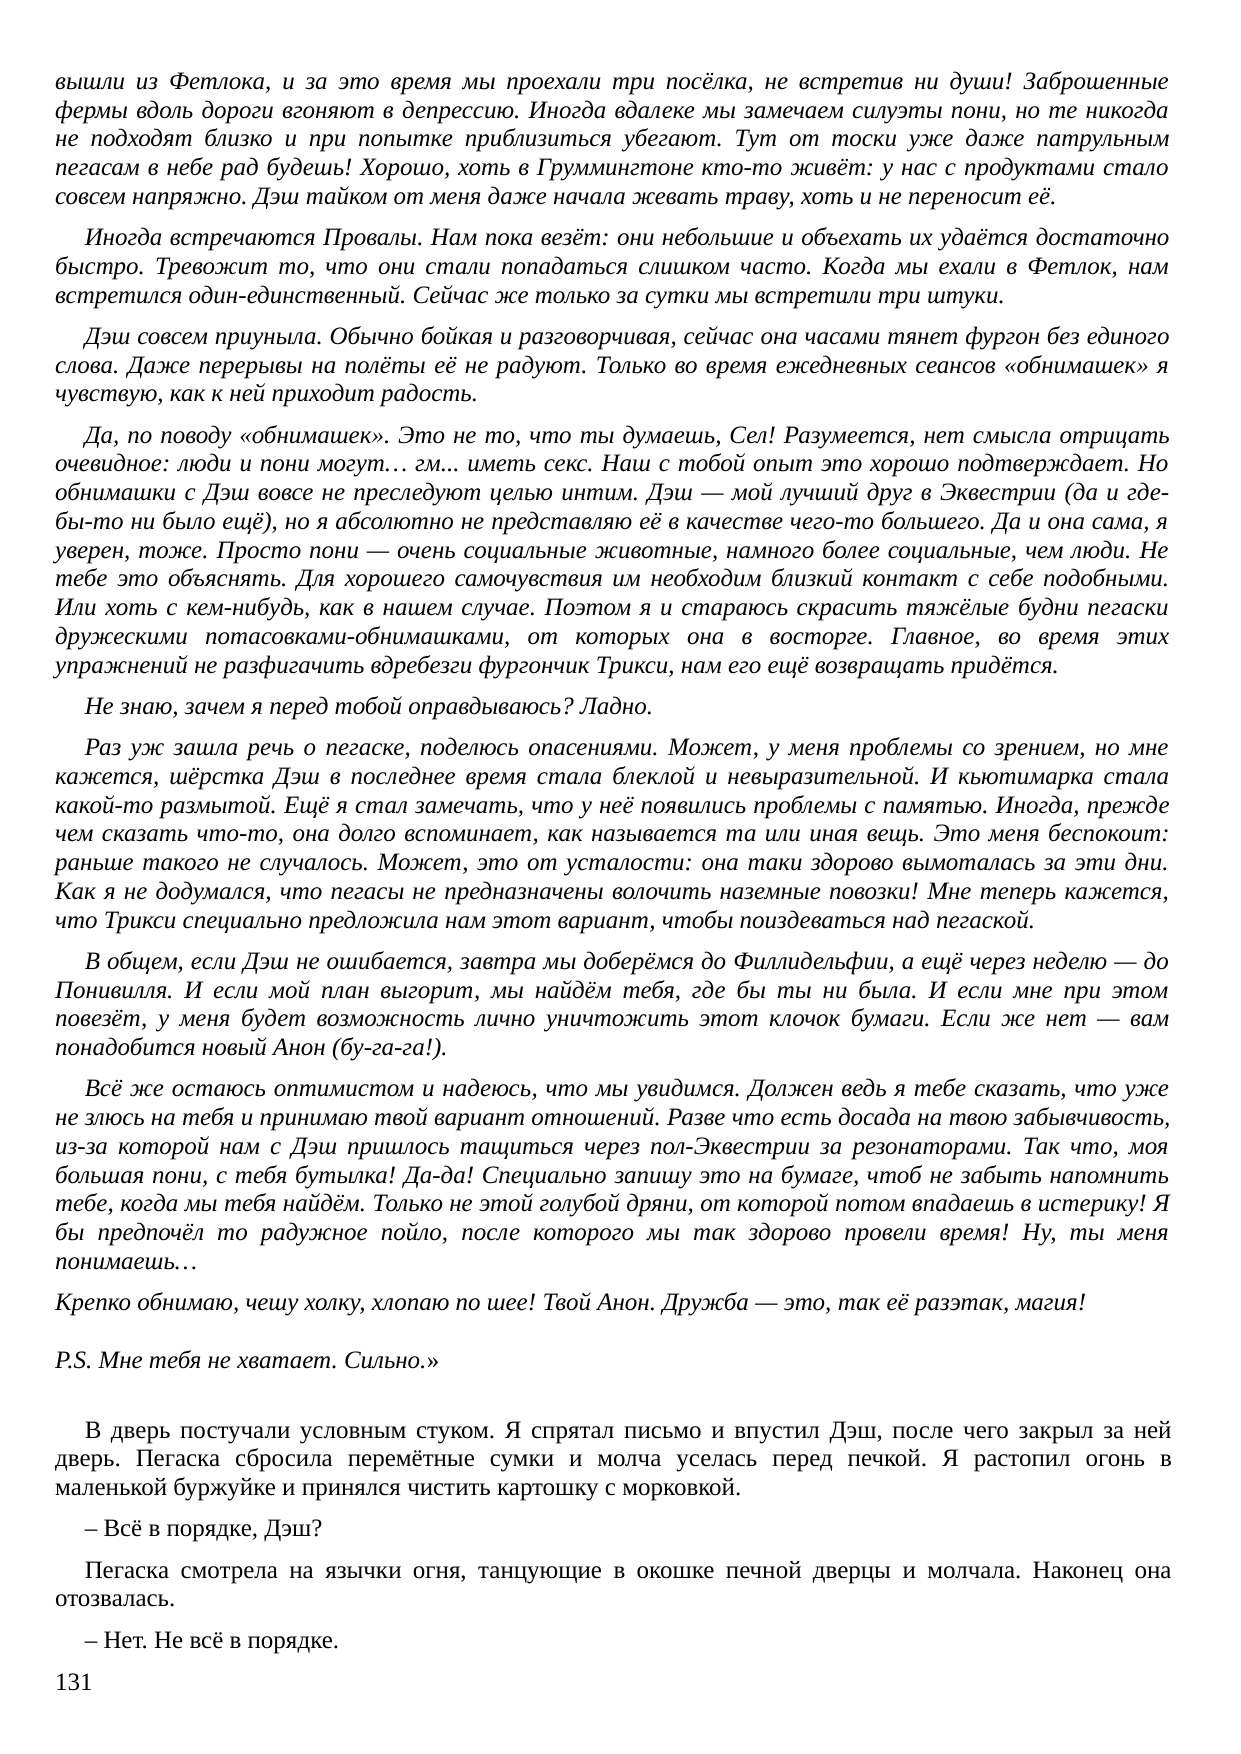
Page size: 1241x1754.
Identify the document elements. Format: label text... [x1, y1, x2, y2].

text Всё же остаюсь оптимистом и надеюсь, что мы увидимся. Должен ведь я тебе сказать, что уже не злюсь на тебя и принимаю твой вариант отношений. Разве что есть досада на твою забывчивость, из-за которой нам с Дэш пришлось тащиться через пол-Эквестрии за резонаторами. Так что, моя большая пони, с тебя бутылка! Да-да! Специально запишу это на бумаге, чтоб не забыть напомнить тебе, когда мы тебя найдём. Только не этой голубой дряни, от которой потом впадаешь в истерику! Я бы предпочёл то радужное пойло, после которого мы так здорово провели время! Ну, ты меня понимаешь… [55, 1073, 1173, 1275]
text Крепко обнимаю, чешу холку, хлопаю по шее! Твой Анон. Дружба — это, так её разэтак, магия! [55, 1287, 1173, 1316]
text P.S. Мне тебя не хватает. Сильно.» [55, 1345, 1173, 1373]
text В общем, если Дэш не ошибается, завтра мы доберёмся до Филлидельфии, а ещё через неделю — до Понивилля. И если мой план выгорит, мы найдём тебя, где бы ты ни была. И если мне при этом повезёт, у меня будет возможность лично уничтожить этот клочок бумаги. Если же нет — вам понадобится новый Анон (бу-га-га!). [55, 946, 1173, 1061]
text Не знаю, зачем я перед тобой оправдываюсь? Ладно. [55, 691, 1173, 720]
text Иногда встречаются Провалы. Нам пока везёт: они небольшие и объехать их удаётся достаточно быстро. Тревожит то, что они стали попадаться слишком часто. Когда мы ехали в Фетлок, нам встретился один-единственный. Сейчас же только за сутки мы встретили три штуки. [55, 222, 1173, 308]
text – Нет. Не всё в порядке. [55, 1625, 1173, 1653]
text Да, по поводу «обнимашек». Это не то, что ты думаешь, Сел! Разумеется, нет смысла отрицать очевидное: люди и пони могут… гм... иметь секс. Наш с тобой опыт это хорошо подтверждает. Но обнимашки с Дэш вовсе не преследуют целью интим. Дэш — мой лучший друг в Эквестрии (да и где-бы-то ни было ещё), но я абсолютно не представляю её в качестве чего-то большего. Да и она сама, я уверен, тоже. Просто пони — очень социальные животные, намного более социальные, чем люди. Не тебе это объяснять. Для хорошего самочувствия им необходим близкий контакт с себе подобными. Или хоть с кем-нибудь, как в нашем случае. Поэтом я и стараюсь скрасить тяжёлые будни пегаски дружескими потасовками-обнимашками, от которых она в восторге. Главное, во время этих упражнений не разфигачить вдребезги фургончик Трикси, нам его ещё возвращать придётся. [55, 420, 1173, 678]
text Раз уж зашла речь о пегаске, поделюсь опасениями. Может, у меня проблемы со зрением, но мне кажется, шёрстка Дэш в последнее время стала блеклой и невыразительной. И кьютимарка стала какой-то размытой. Ещё я стал замечать, что у неё появились проблемы с памятью. Иногда, прежде чем сказать что-то, она долго вспоминает, как называется та или иная вещь. Это меня беспокоит: раньше такого не случалось. Может, это от усталости: она таки здорово вымоталась за эти дни. Как я не додумался, что пегасы не предназначены волочить наземные повозки! Мне теперь кажется, что Трикси специально предложила нам этот вариант, чтобы поиздеваться над пегаской. [55, 732, 1173, 933]
text Дэш совсем приуныла. Обычно бойкая и разговорчивая, сейчас она часами тянет фургон без единого слова. Даже перерывы на полёты её не радуют. Только во время ежедневных сеансов «обнимашек» я чувствую, как к ней приходит радость. [55, 321, 1173, 407]
text – Всё в порядке, Дэш? [55, 1513, 1173, 1542]
text Пегаска смотрела на язычки огня, танцующие в окошке печной дверцы и молчала. Наконец она отозвалась. [55, 1555, 1173, 1612]
text вышли из Фетлока, и за это время мы проехали три посёлка, не встретив ни души! Заброшенные фермы вдоль дороги вгоняют в депрессию. Иногда вдалеке мы замечаем силуэты пони, но те никогда не подходят близко и при попытке приблизиться убегают. Тут от тоски уже даже патрульным пегасам в небе рад будешь! Хорошо, хоть в Груммингтоне кто-то живёт: у нас с продуктами стало совсем напряжно. Дэш тайком от меня даже начала жевать траву, хоть и не переносит её. [55, 66, 1173, 210]
text В дверь постучали условным стуком. Я спрятал письмо и впустил Дэш, после чего закрыл за ней дверь. Пегаска сбросила перемётные сумки и молча уселась перед печкой. Я растопил огонь в маленькой буржуйке и принялся чистить картошку с морковкой. [55, 1415, 1173, 1501]
